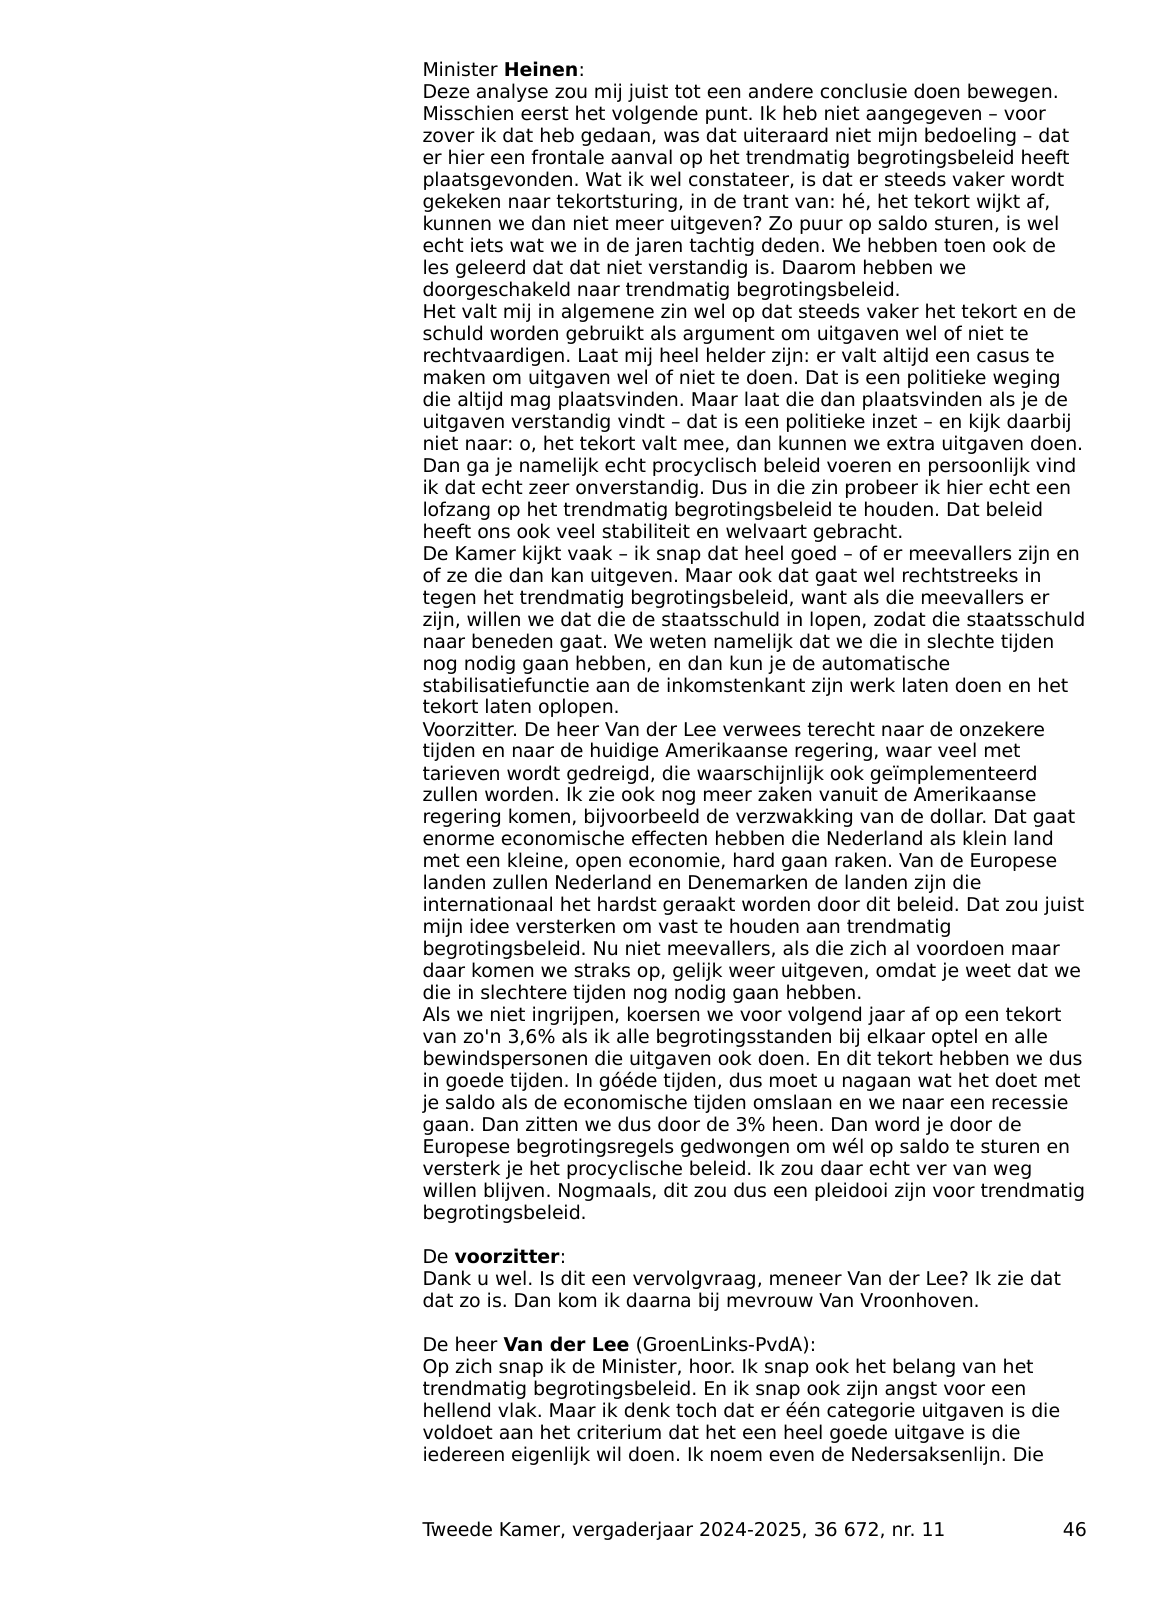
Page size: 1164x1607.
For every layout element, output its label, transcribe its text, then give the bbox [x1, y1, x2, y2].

text Voorzitter. De heer Van der Lee verwees terecht naar de onzekere tijden en naar de huidige Amerikaanse regering, waar veel met tarieven wordt gedreigd, die waarschijnlijk ook geïmplementeerd zullen worden. Ik zie ook nog meer zaken vanuit de Amerikaanse regering komen, bijvoorbeeld de verzwakking van de dollar. Dat gaat enorme economische effecten hebben die Nederland als klein land met een kleine, open economie, hard gaan raken. Van de Europese landen zullen Nederland en Denemarken de landen zijn die internationaal het hardst geraakt worden door dit beleid. Dat zou juist mijn idee versterken om vast te houden aan trendmatig begrotingsbeleid. Nu niet meevallers, als die zich al voordoen maar daar komen we straks op, gelijk weer uitgeven, omdat je weet dat we die in slechtere tijden nog nodig gaan hebben. [422, 718, 1087, 1004]
text Dank u wel. Is dit een vervolgvraag, meneer Van der Lee? Ik zie dat dat zo is. Dan kom ik daarna bij mevrouw Van Vroonhoven. [422, 1268, 1087, 1312]
text Het valt mij in algemene zin wel op dat steeds vaker het tekort en de schuld worden gebruikt als argument om uitgaven wel of niet te rechtvaardigen. Laat mij heel helder zijn: er valt altijd een casus te maken om uitgaven wel of niet te doen. Dat is een politieke weging die altijd mag plaatsvinden. Maar laat die dan plaatsvinden als je de uitgaven verstandig vindt – dat is een politieke inzet – en kijk daarbij niet naar: o, het tekort valt mee, dan kunnen we extra uitgaven doen. Dan ga je namelijk echt procyclisch beleid voeren en persoonlijk vind ik dat echt zeer onverstandig. Dus in die zin probeer ik hier echt een lofzang op het trendmatig begrotingsbeleid te houden. Dat beleid heeft ons ook veel stabiliteit en welvaart gebracht. [422, 301, 1087, 543]
text De heer Van der Lee (GroenLinks-PvdA): [422, 1334, 1087, 1356]
text De Kamer kijkt vaak – ik snap dat heel goed – of er meevallers zijn en of ze die dan kan uitgeven. Maar ook dat gaat wel rechtstreeks in tegen het trendmatig begrotingsbeleid, want als die meevallers er zijn, willen we dat die de staatsschuld in lopen, zodat die staatsschuld naar beneden gaat. We weten namelijk dat we die in slechte tijden nog nodig gaan hebben, en dan kun je de automatische stabilisatiefunctie aan de inkomstenkant zijn werk laten doen en het tekort laten oplopen. [422, 543, 1087, 718]
text Als we niet ingrijpen, koersen we voor volgend jaar af op een tekort van zo'n 3,6% als ik alle begrotingsstanden bij elkaar optel en alle bewindspersonen die uitgaven ook doen. En dit tekort hebben we dus in goede tijden. In góéde tijden, dus moet u nagaan wat het doet met je saldo als de economische tijden omslaan en we naar een recessie gaan. Dan zitten we dus door de 3% heen. Dan word je door de Europese begrotingsregels gedwongen om wél op saldo te sturen en versterk je het procyclische beleid. Ik zou daar echt ver van weg willen blijven. Nogmaals, dit zou dus een pleidooi zijn voor trendmatig begrotingsbeleid. [422, 1004, 1087, 1224]
text Deze analyse zou mij juist tot een andere conclusie doen bewegen. Misschien eerst het volgende punt. Ik heb niet aangegeven – voor zover ik dat heb gedaan, was dat uiteraard niet mijn bedoeling – dat er hier een frontale aanval op het trendmatig begrotingsbeleid heeft plaatsgevonden. Wat ik wel constateer, is dat er steeds vaker wordt gekeken naar tekortsturing, in de trant van: hé, het tekort wijkt af, kunnen we dan niet meer uitgeven? Zo puur op saldo sturen, is wel echt iets wat we in de jaren tachtig deden. We hebben toen ook de les geleerd dat dat niet verstandig is. Daarom hebben we doorgeschakeld naar trendmatig begrotingsbeleid. [422, 81, 1087, 301]
text Op zich snap ik de Minister, hoor. Ik snap ook het belang van het trendmatig begrotingsbeleid. En ik snap ook zijn angst voor een hellend vlak. Maar ik denk toch dat er één categorie uitgaven is die voldoet aan het criterium dat het een heel goede uitgave is die iedereen eigenlijk wil doen. Ik noem even de Nedersaksenlijn. Die [422, 1356, 1087, 1466]
text Minister Heinen: [422, 59, 1087, 81]
text De voorzitter: [422, 1246, 1087, 1268]
